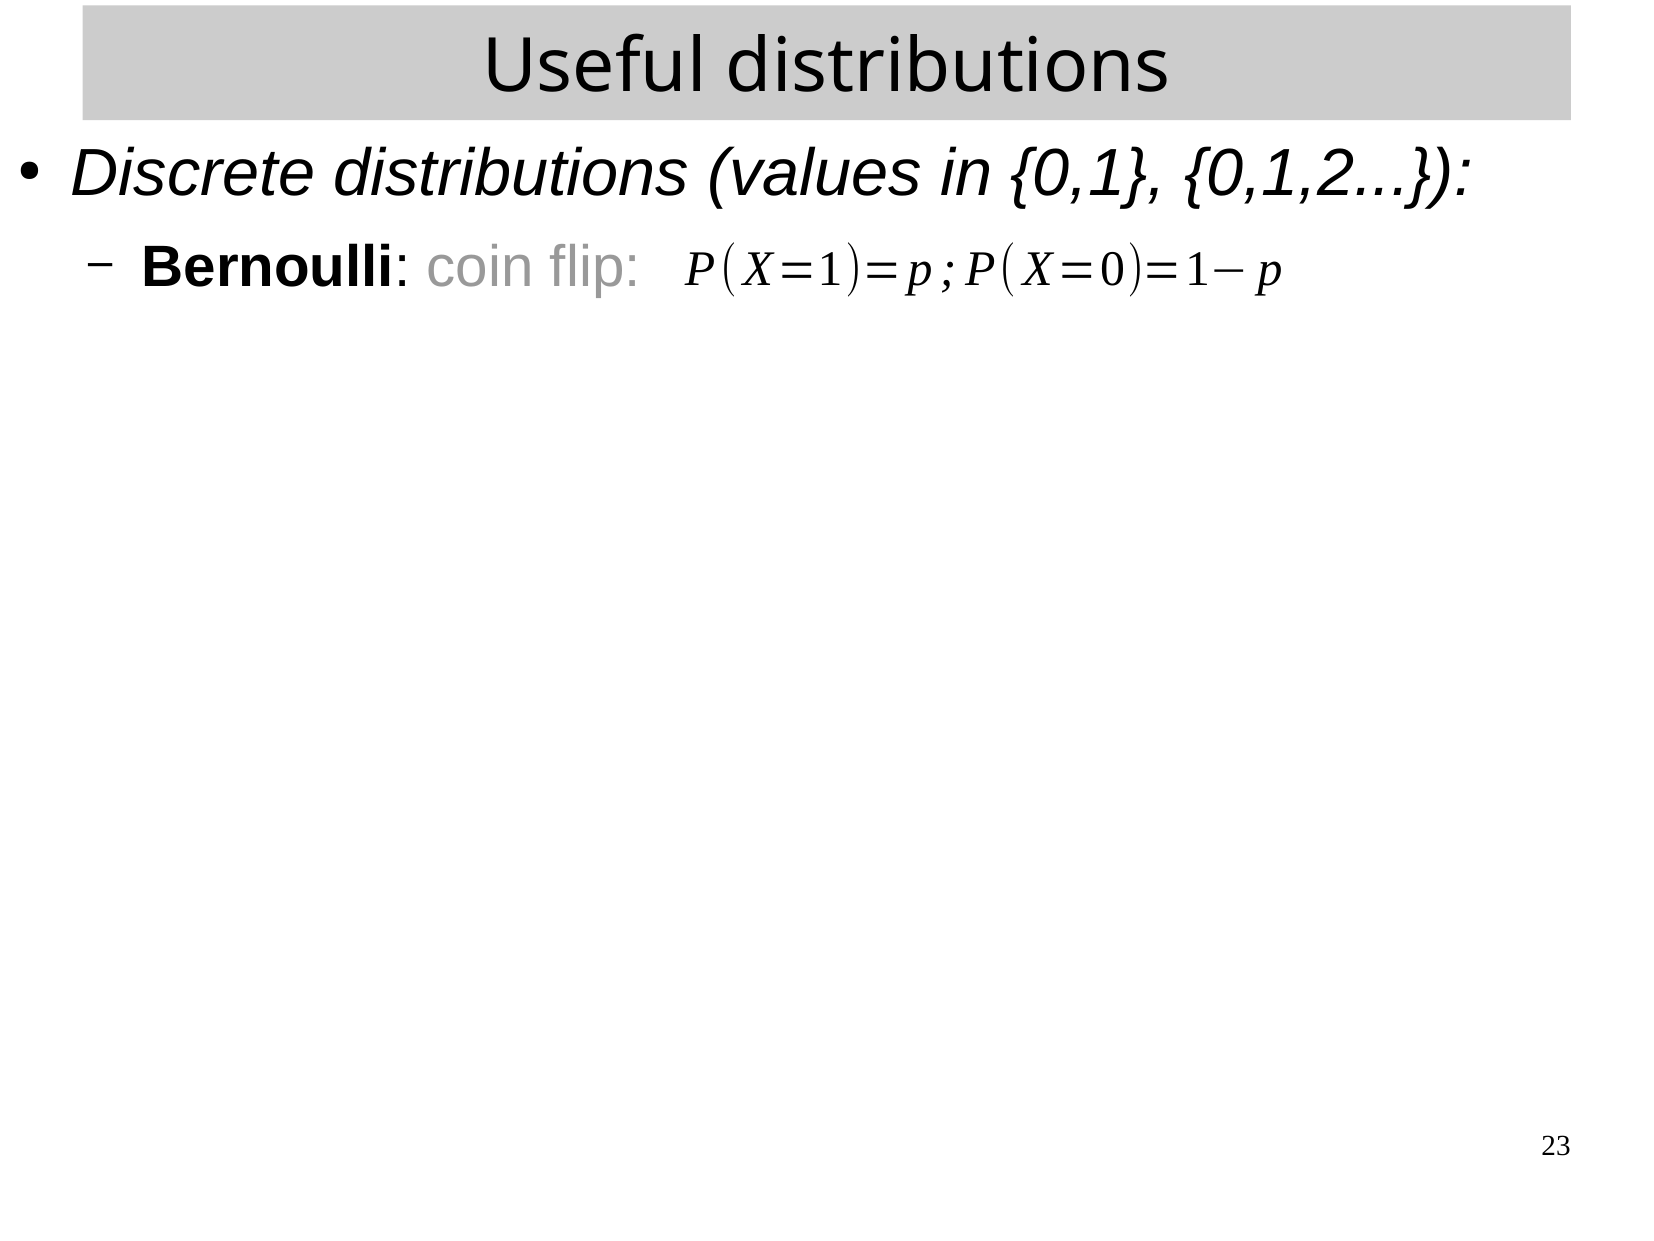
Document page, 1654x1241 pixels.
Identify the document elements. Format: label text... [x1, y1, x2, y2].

list Discrete distributions (values in {0,1}, {0,1,2...}): Bernoulli: coin flip: [0, 135, 1654, 1156]
chart [675, 240, 1289, 300]
title Useful distributions [82, 5, 1571, 121]
